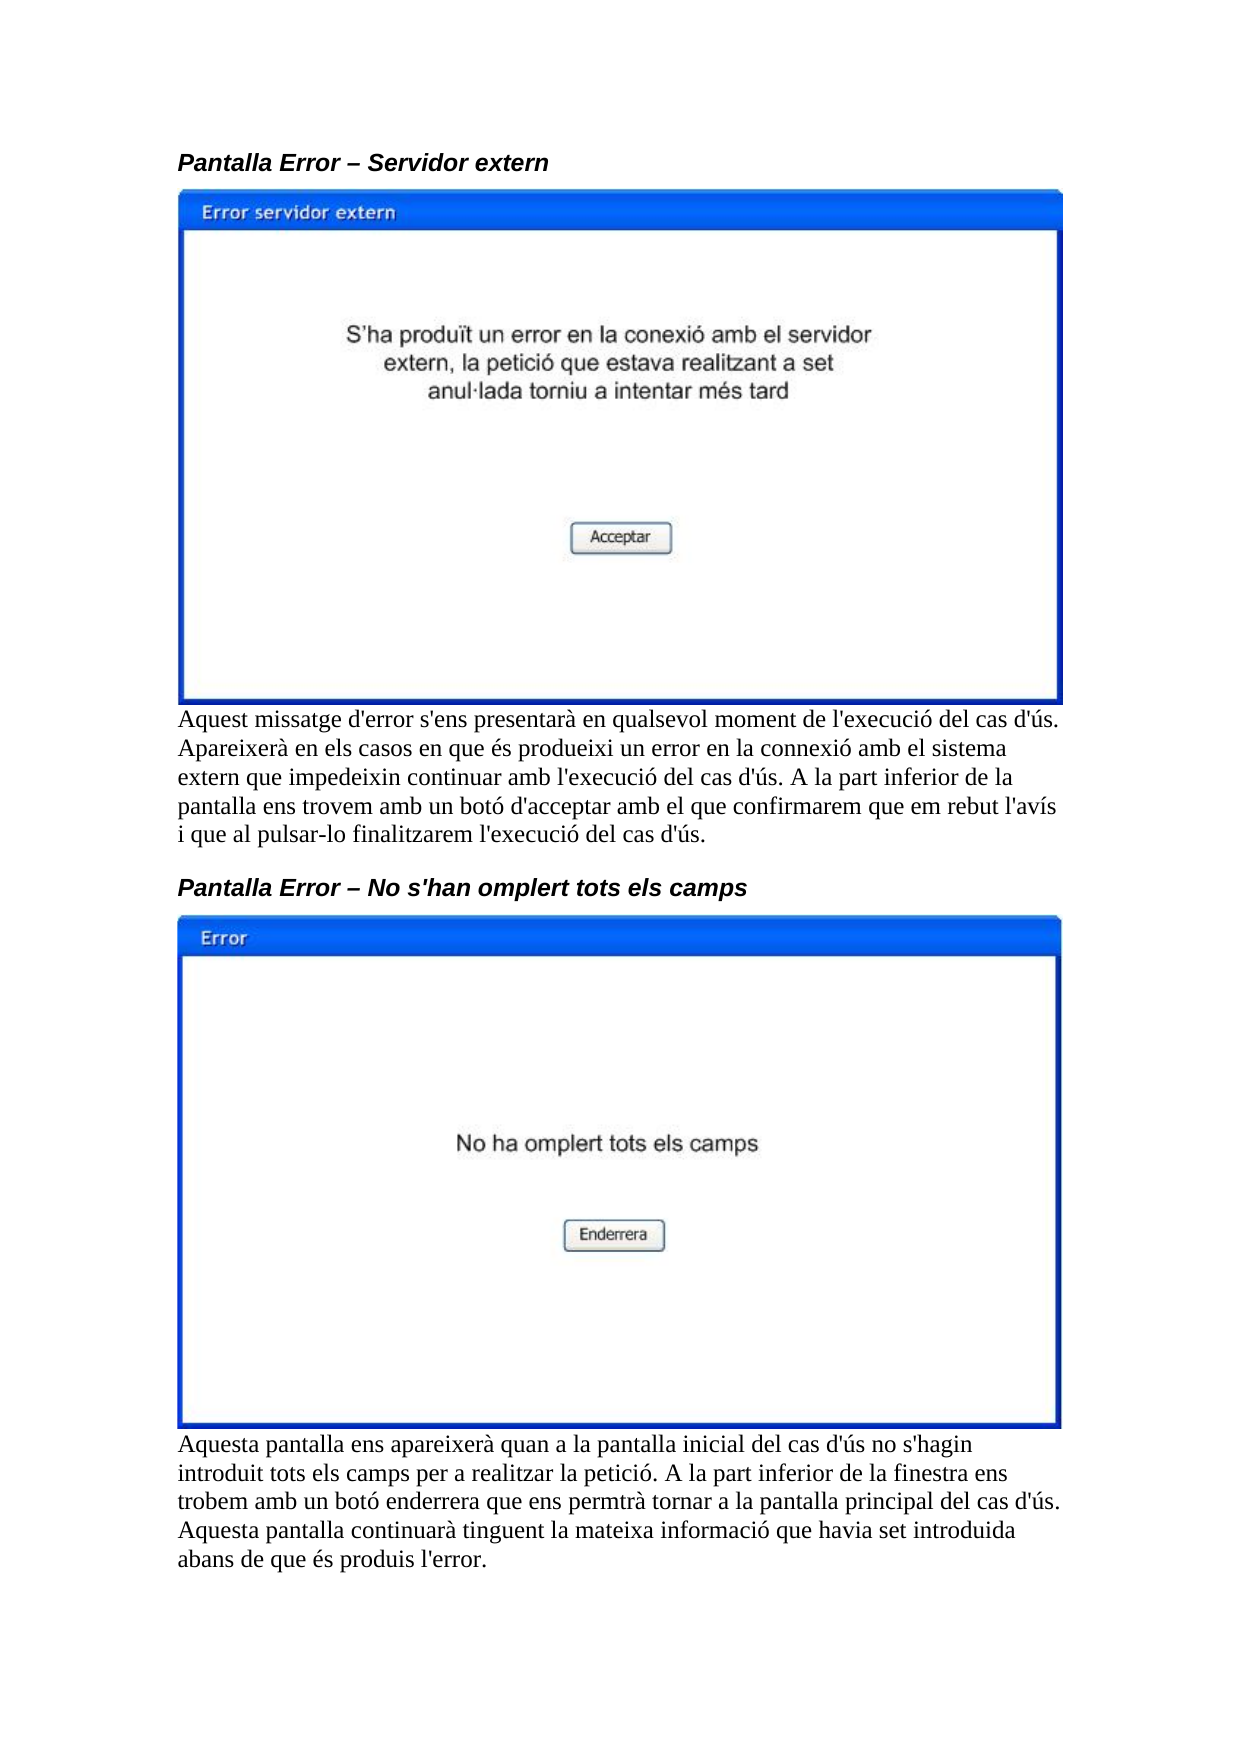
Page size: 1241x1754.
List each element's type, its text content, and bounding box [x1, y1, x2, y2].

text Aquesta pantalla ens apareixerà quan a la pantalla inicial del cas d'ús no s'hagin introduit tots els camps per a realitzar la petició. A la part inferior de la finestra ens trobem amb un botó enderrera que ens permtrà tornar a la pantalla principal del cas d'ús. Aquesta pantalla continuarà tinguent la mateixa informació que havia set introduida abans de que és produis l'error. [177, 1429, 1063, 1573]
picture [177, 914, 1063, 1429]
subtitle Pantalla Error – No s'han omplert tots els camps [177, 873, 1063, 902]
picture [177, 188, 1063, 705]
text Aquest missatge d'error s'ens presentarà en qualsevol moment de l'execució del cas d'ús. Apareixerà en els casos en que és produeixi un error en la connexió amb el sistema extern que impedeixin continuar amb l'execució del cas d'ús. A la part inferior de la pantalla ens trovem amb un botó d'acceptar amb el que confirmarem que em rebut l'avís i que al pulsar-lo finalitzarem l'execució del cas d'ús. [177, 705, 1063, 848]
subtitle Pantalla Error – Servidor extern [177, 148, 1063, 176]
